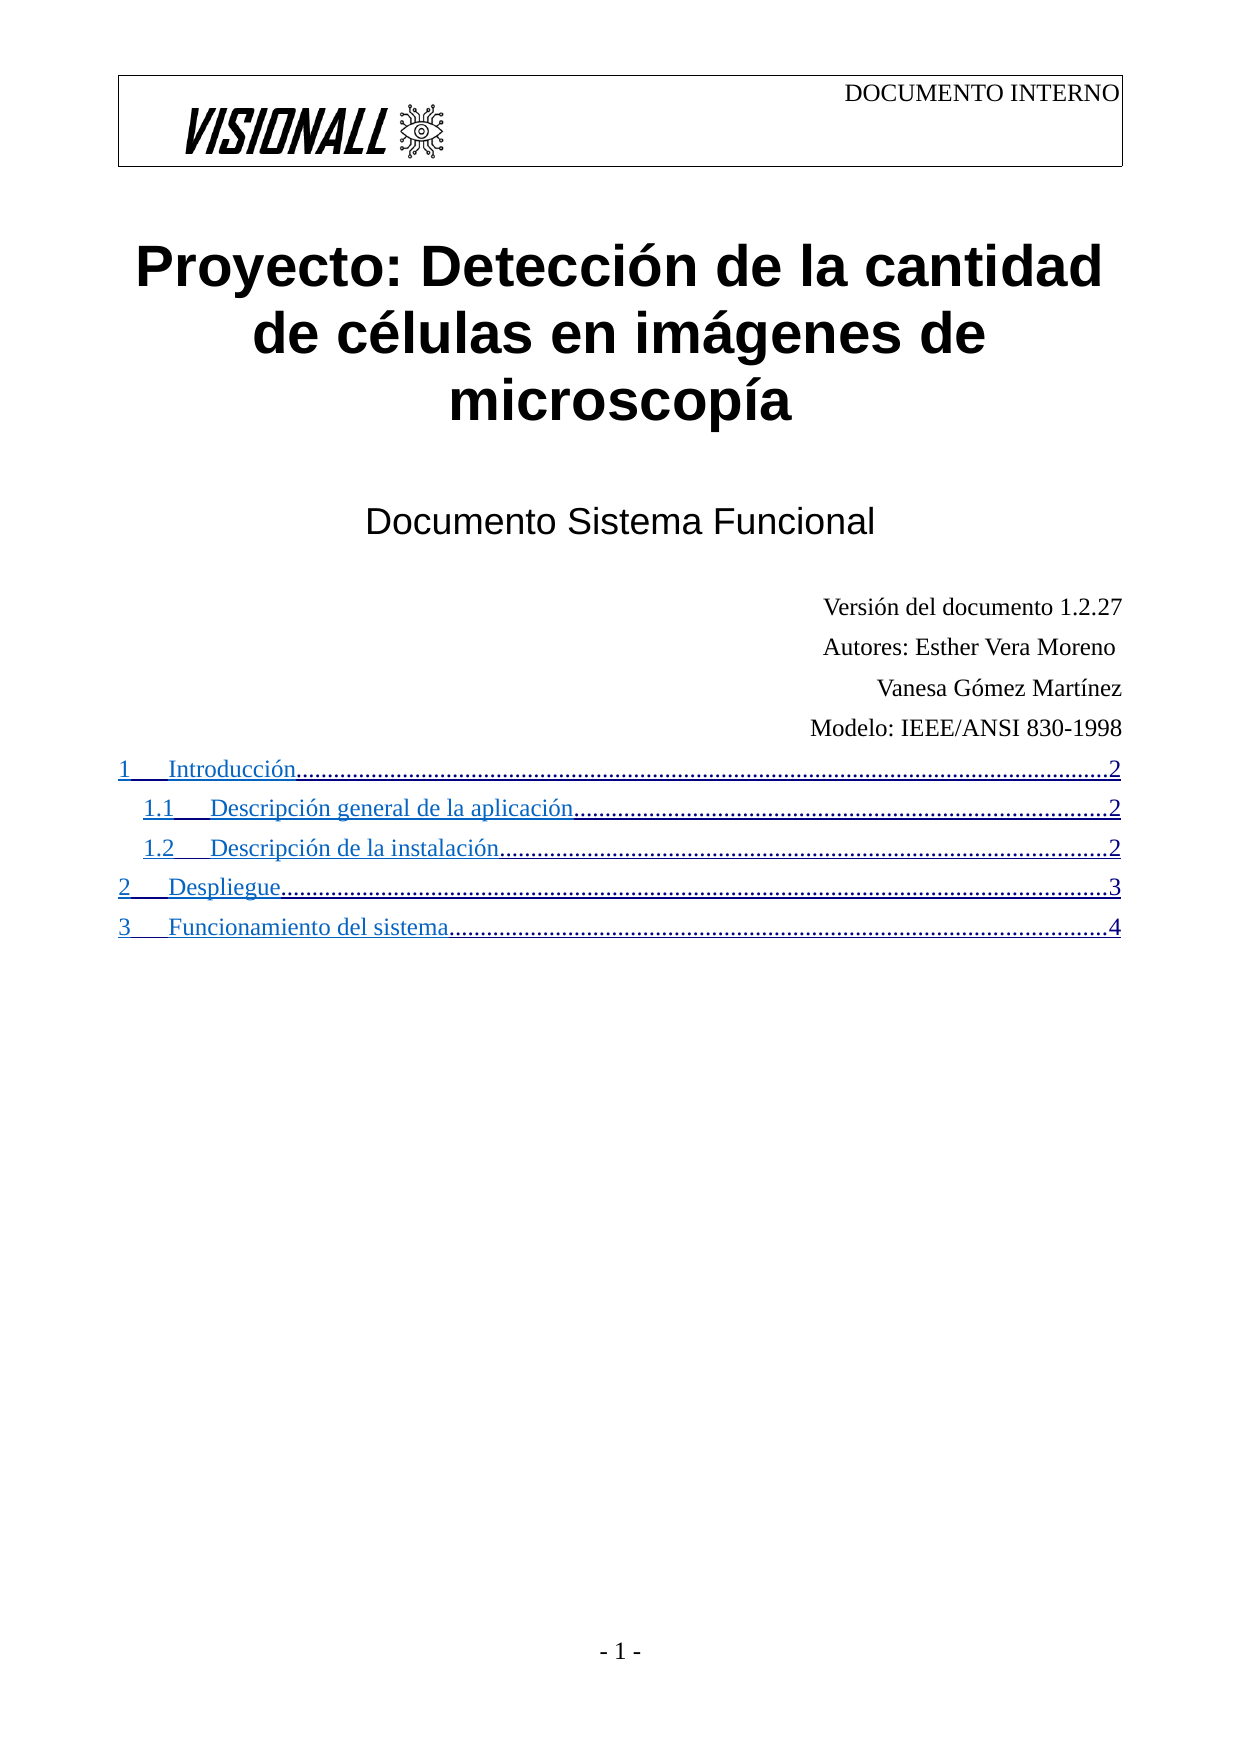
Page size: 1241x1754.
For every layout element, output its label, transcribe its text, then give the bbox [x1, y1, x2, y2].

text Vanesa Gómez Martínez [118, 673, 1122, 702]
text Autores: Esther Vera Moreno [118, 632, 1122, 661]
text Versión del documento 1.2.45 [118, 592, 1122, 621]
text 1.2 Descripción de la instalación 2 [143, 833, 1122, 862]
text 3 Funcionamiento del sistema 4 [118, 912, 1122, 941]
text Modelo: IEEE/ANSI 830-1998 [118, 713, 1122, 742]
text Proyecto: Detección de la cantidad de células en imágenes de microscopía [118, 232, 1122, 433]
text 1 Introducción 2 [118, 754, 1122, 783]
text 2 Despliegue 3 [118, 872, 1122, 902]
text Documento Sistema Funcional [118, 499, 1122, 543]
text 1.1 Descripción general de la aplicación 2 [143, 793, 1122, 823]
